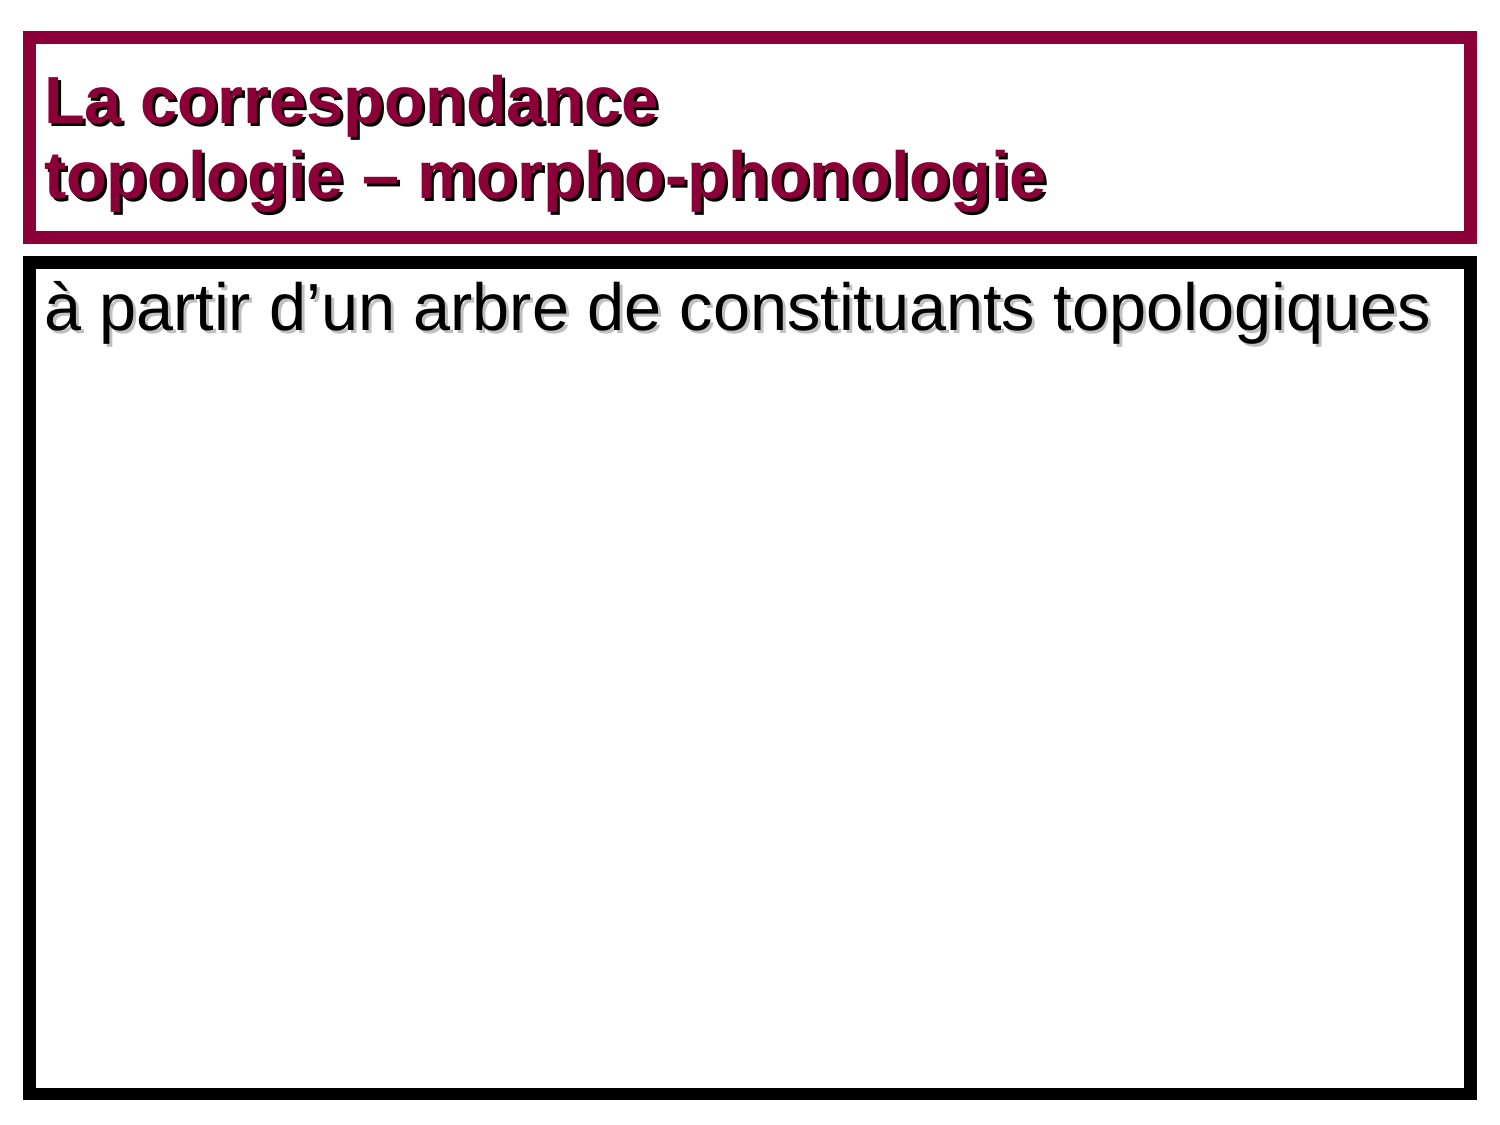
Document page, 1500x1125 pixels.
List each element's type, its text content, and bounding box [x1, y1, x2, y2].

title La correspondance topologie – morpho-phonologie [29, 37, 1471, 238]
list à partir d’un arbre de constituants topologiques [29, 262, 1471, 1095]
